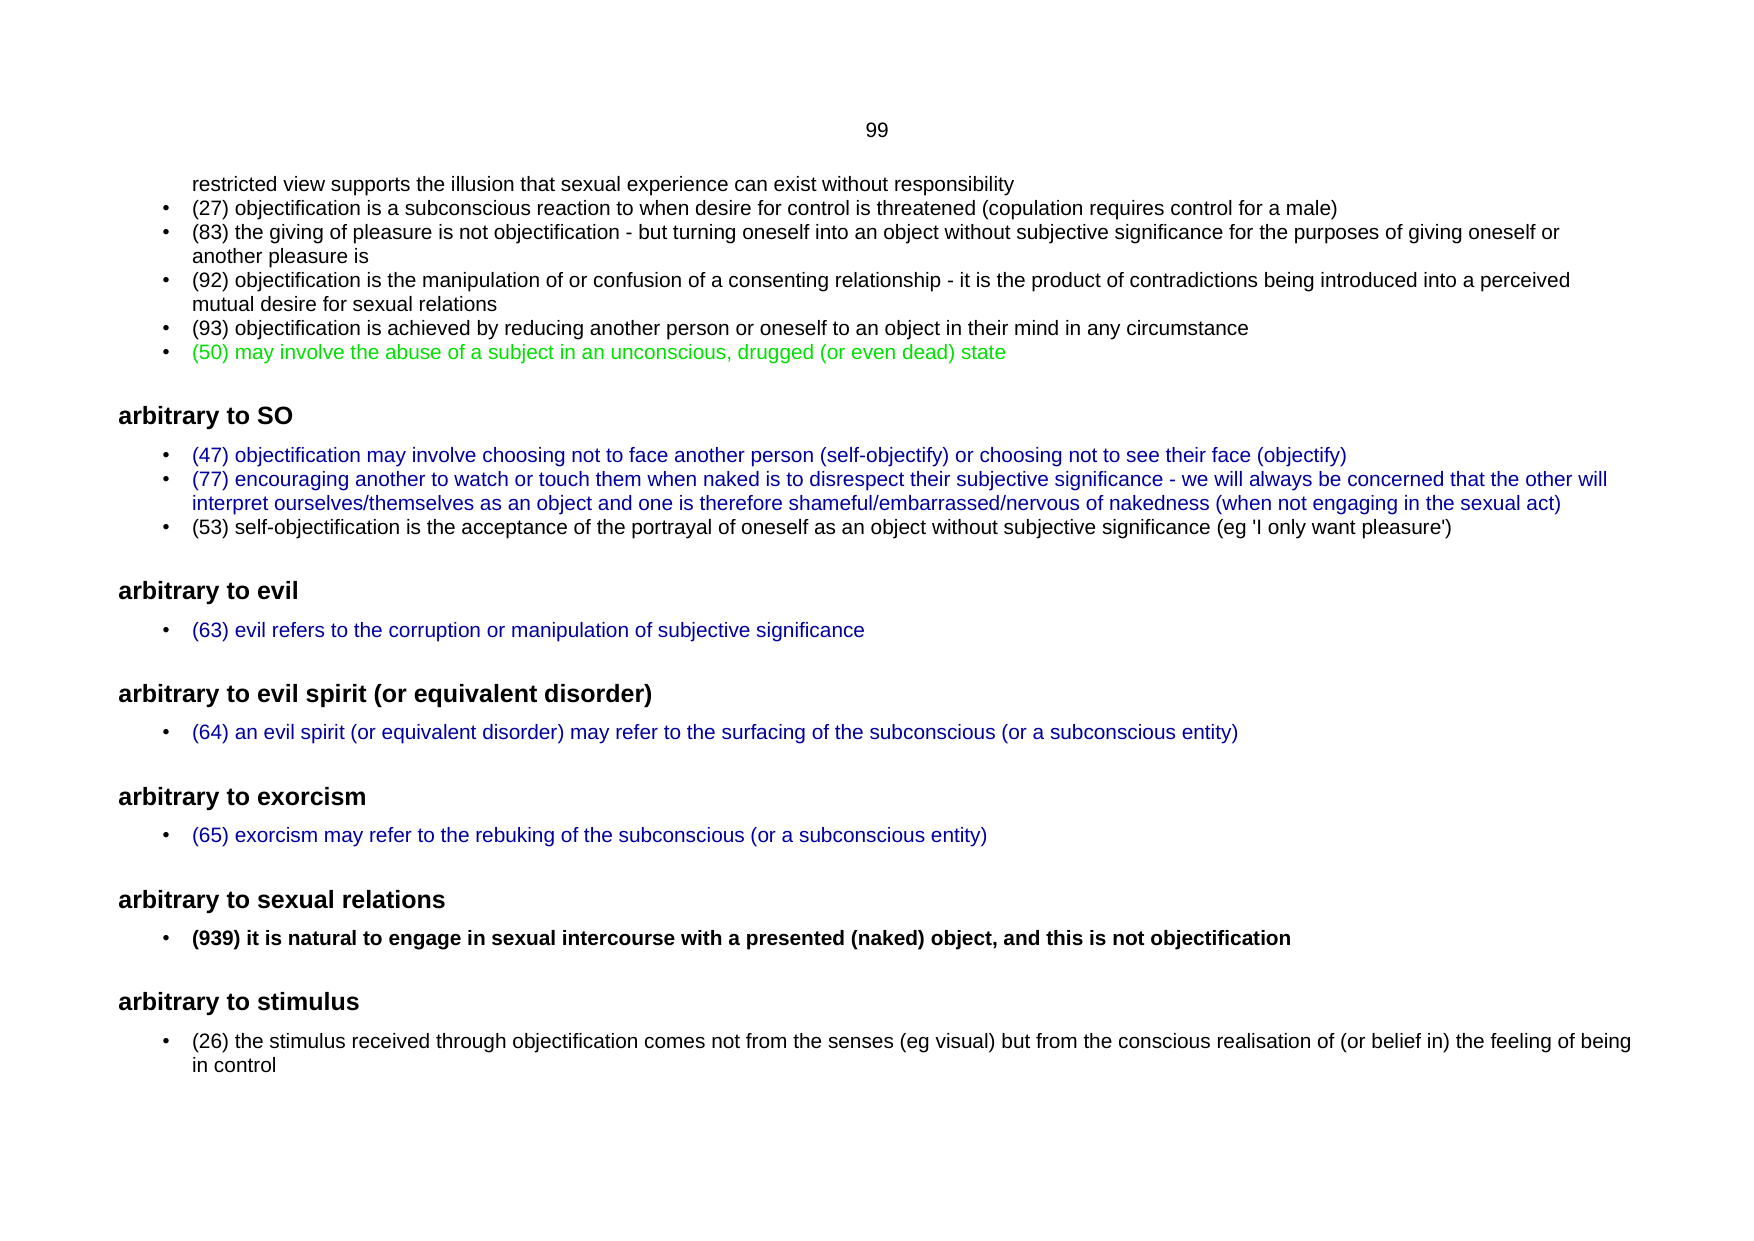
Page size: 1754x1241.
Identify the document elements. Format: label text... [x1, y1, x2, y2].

list (63) evil refers to the corruption or manipulation of subjective significance [162, 617, 1636, 641]
subtitle arbitrary to SO [118, 401, 1636, 430]
subtitle arbitrary to evil spirit (or equivalent disorder) [118, 679, 1636, 708]
list (50) may involve the abuse of a subject in an unconscious, drugged (or even dead) state [162, 340, 1636, 364]
list restricted view supports the illusion that sexual experience can exist without responsibility [162, 172, 1636, 196]
list (64) an evil spirit (or equivalent disorder) may refer to the surfacing of the subconscious (or a subconscious entity) [162, 720, 1636, 744]
list (65) exorcism may refer to the rebuking of the subconscious (or a subconscious entity) [162, 823, 1636, 847]
subtitle arbitrary to exorcism [118, 782, 1636, 811]
list (939) it is natural to engage in sexual intercourse with a presented (naked) object, and this is not objectification [162, 926, 1636, 950]
list (92) objectification is the manipulation of or confusion of a consenting relationship - it is the product of contradictions being introduced into a perceived mutual desire for sexual relations [162, 268, 1636, 316]
subtitle arbitrary to evil [118, 576, 1636, 605]
list (93) objectification is achieved by reducing another person or oneself to an object in their mind in any circumstance [162, 316, 1636, 340]
list (77) encouraging another to watch or touch them when naked is to disrespect their subjective significance - we will always be concerned that the other will interpret ourselves/themselves as an object and one is therefore shameful/embarrassed/nervous of nakedness (when not engaging in the sexual act) [162, 467, 1636, 514]
list (26) the stimulus received through objectification comes not from the senses (eg visual) but from the conscious realisation of (or belief in) the feeling of being in control [162, 1029, 1636, 1077]
list (53) self-objectification is the acceptance of the portrayal of oneself as an object without subjective significance (eg 'I only want pleasure') [162, 514, 1636, 539]
list (83) the giving of pleasure is not objectification - but turning oneself into an object without subjective significance for the purposes of giving oneself or another pleasure is [162, 219, 1636, 268]
list (47) objectification may involve choosing not to face another person (self-objectify) or choosing not to see their face (objectify) [162, 442, 1636, 467]
list (27) objectification is a subconscious reaction to when desire for control is threatened (copulation requires control for a male) [162, 196, 1636, 219]
subtitle arbitrary to stimulus [118, 987, 1636, 1016]
subtitle arbitrary to sexual relations [118, 884, 1636, 913]
